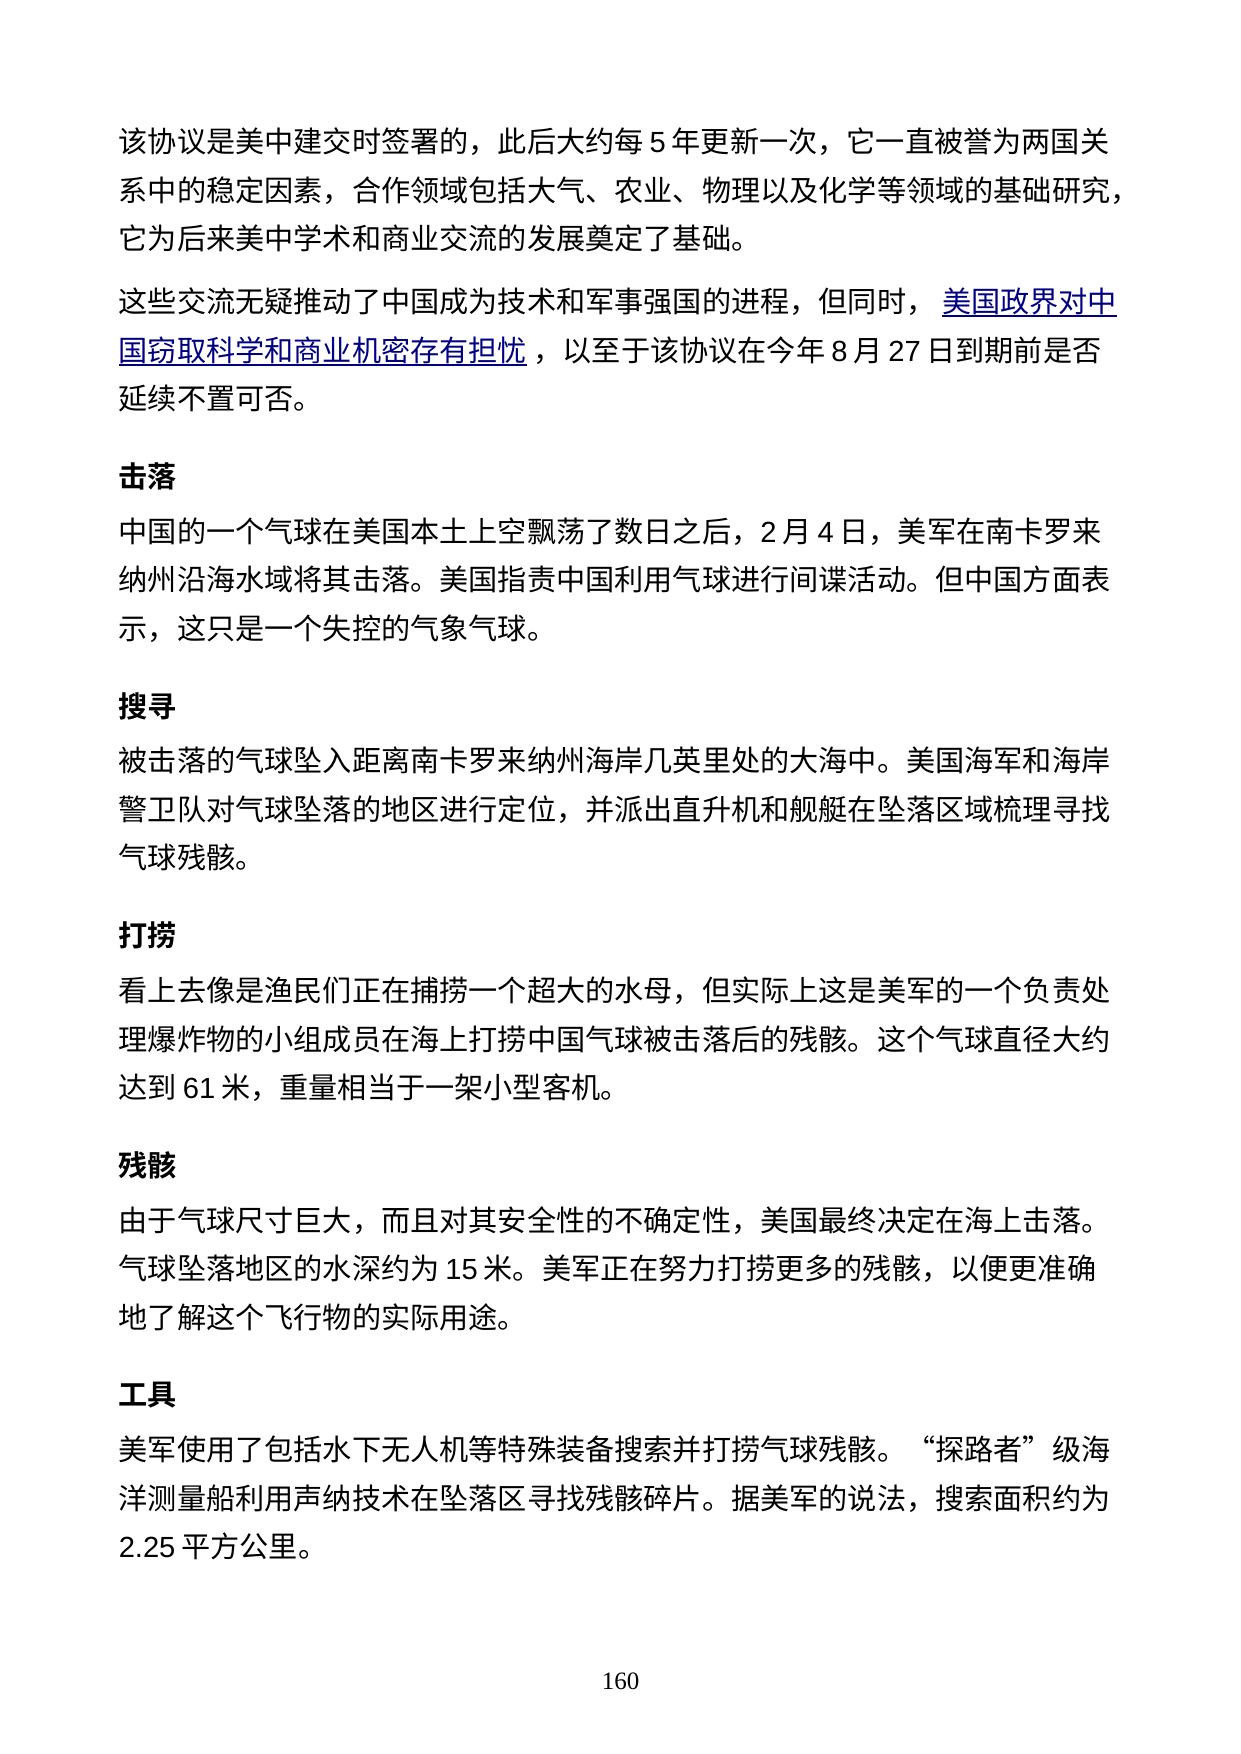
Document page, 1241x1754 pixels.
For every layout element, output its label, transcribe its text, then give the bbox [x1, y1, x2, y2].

subtitle 击落 [118, 453, 1122, 496]
text 中国的一个气球在美国本土上空飘荡了数日之后，2月4日，美军在南卡罗来纳州沿海水域将其击落。美国指责中国利用气球进行间谍活动。但中国方面表示，这只是一个失控的气象气球。 [118, 508, 1122, 648]
text 这些交流无疑推动了中国成为技术和军事强国的进程，但同时， 美国政界对中国窃取科学和商业机密存有担忧 ，以至于该协议在今年8月27日到期前是否延续不置可否。 [118, 279, 1122, 418]
subtitle 打捞 [118, 913, 1122, 955]
subtitle 残骸 [118, 1142, 1122, 1184]
subtitle 搜寻 [118, 683, 1122, 725]
text 由于气球尺寸巨大，而且对其安全性的不确定性，美国最终决定在海上击落。气球坠落地区的水深约为15米。美军正在努力打捞更多的残骸，以便更准确地了解这个飞行物的实际用途。 [118, 1197, 1122, 1336]
text 该协议是美中建交时签署的，此后大约每5年更新一次，它一直被誉为两国关系中的稳定因素，合作领域包括大气、农业、物理以及化学等领域的基础研究，它为后来美中学术和商业交流的发展奠定了基础。 [118, 118, 1122, 258]
subtitle 工具 [118, 1372, 1122, 1414]
text 看上去像是渔民们正在捕捞一个超大的水母，但实际上这是美军的一个负责处理爆炸物的小组成员在海上打捞中国气球被击落后的残骸。这个气球直径大约达到61米，重量相当于一架小型客机。 [118, 967, 1122, 1107]
text 被击落的气球坠入距离南卡罗来纳州海岸几英里处的大海中。美国海军和海岸警卫队对气球坠落的地区进行定位，并派出直升机和舰艇在坠落区域梳理寻找气球残骸。 [118, 738, 1122, 877]
text 美军使用了包括水下无人机等特殊装备搜索并打捞气球残骸。“探路者”级海洋测量船利用声纳技术在坠落区寻找残骸碎片。据美军的说法，搜索面积约为2.25平方公里。 [118, 1427, 1122, 1566]
